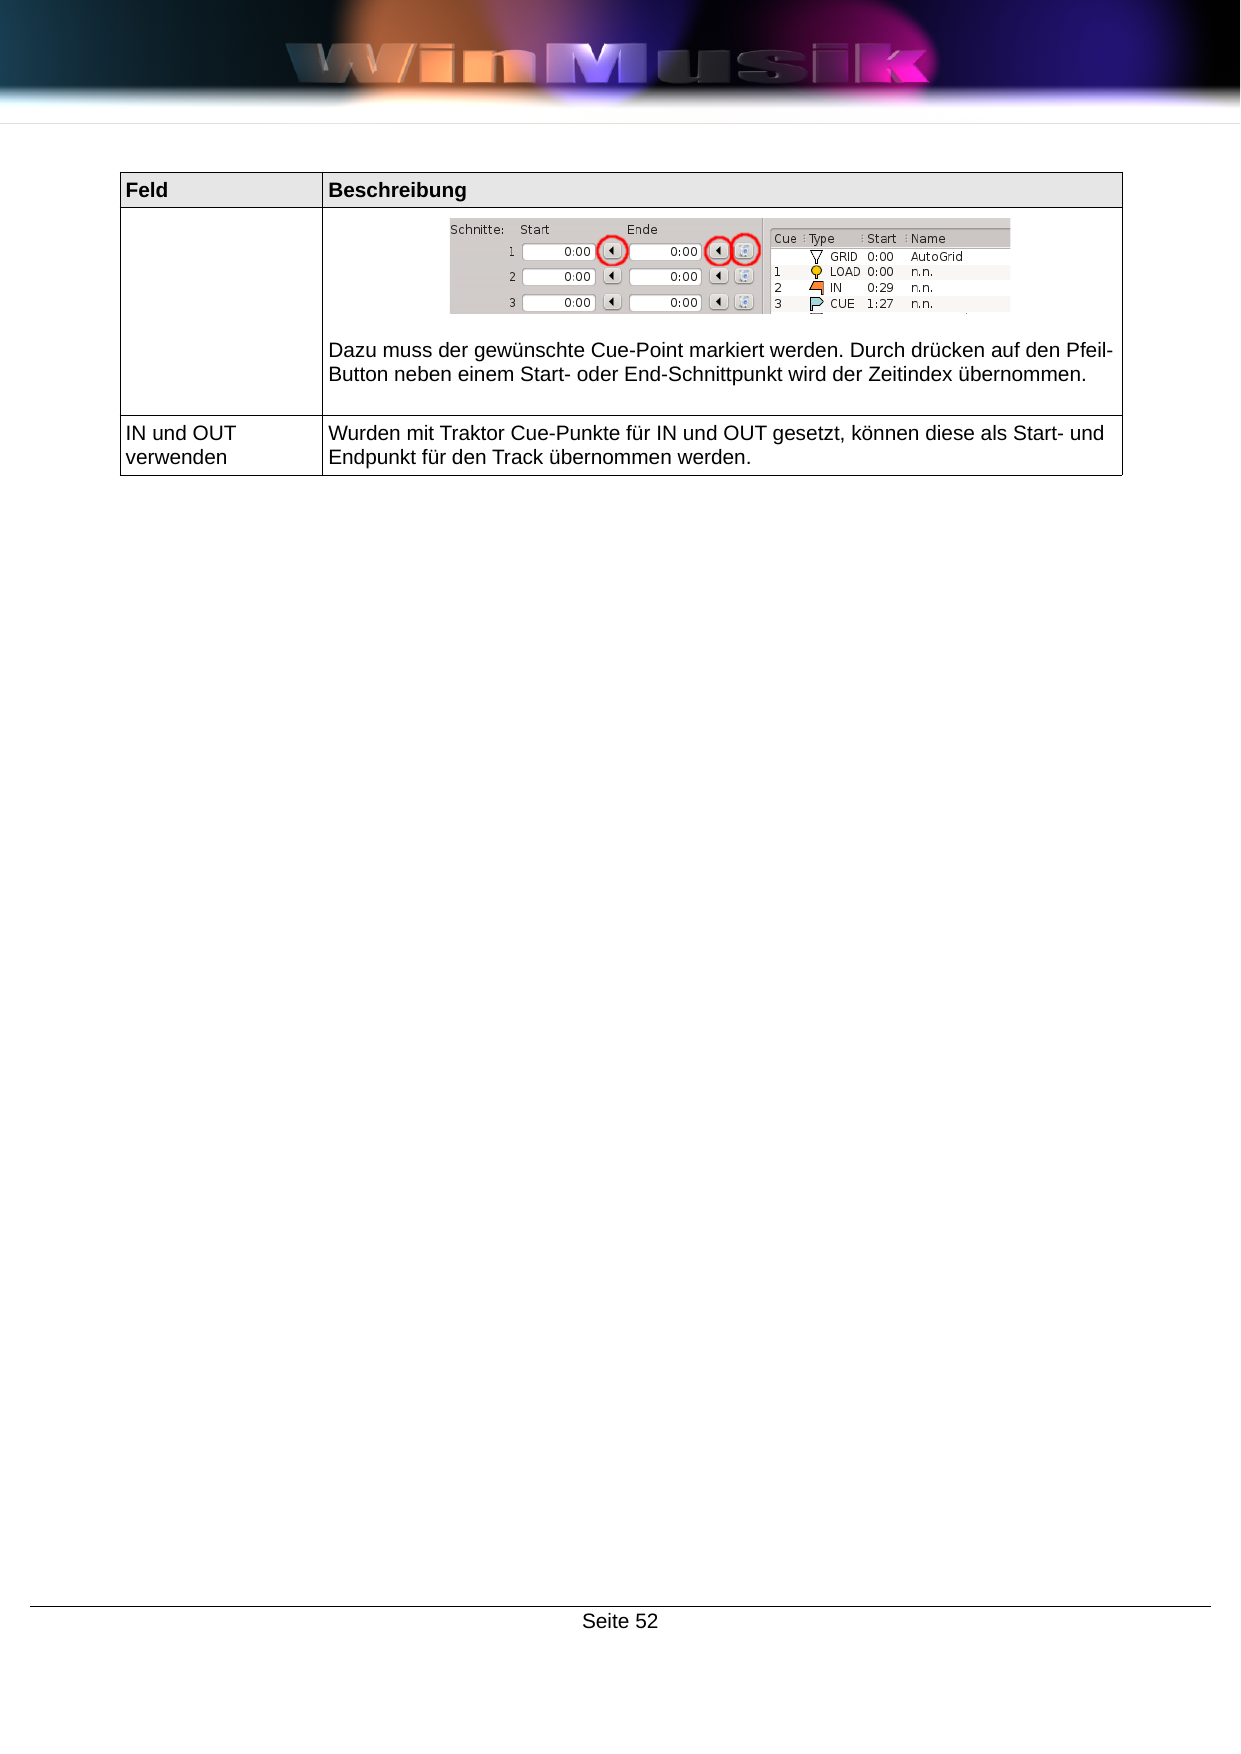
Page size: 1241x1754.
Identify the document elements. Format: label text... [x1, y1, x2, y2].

table_cell Wurden mit Traktor Cue-Punkte für IN und OUT gesetzt, können diese als Start- und Endpunkt für den Track übernommen werden. [323, 416, 1122, 474]
table_cell [323, 208, 1122, 313]
table_header Beschreibung [323, 173, 1122, 207]
table_cell IN und OUT verwenden [121, 416, 322, 474]
table_cell [121, 208, 322, 415]
table_cell Dazu muss der gewünschte Cue-Point markiert werden. Durch drücken auf den Pfeil-Button neben einem Start- oder End-Schnittpunkt wird der Zeitindex übernommen. [323, 314, 1122, 415]
table_header Feld [121, 173, 322, 207]
picture [449, 218, 1011, 314]
